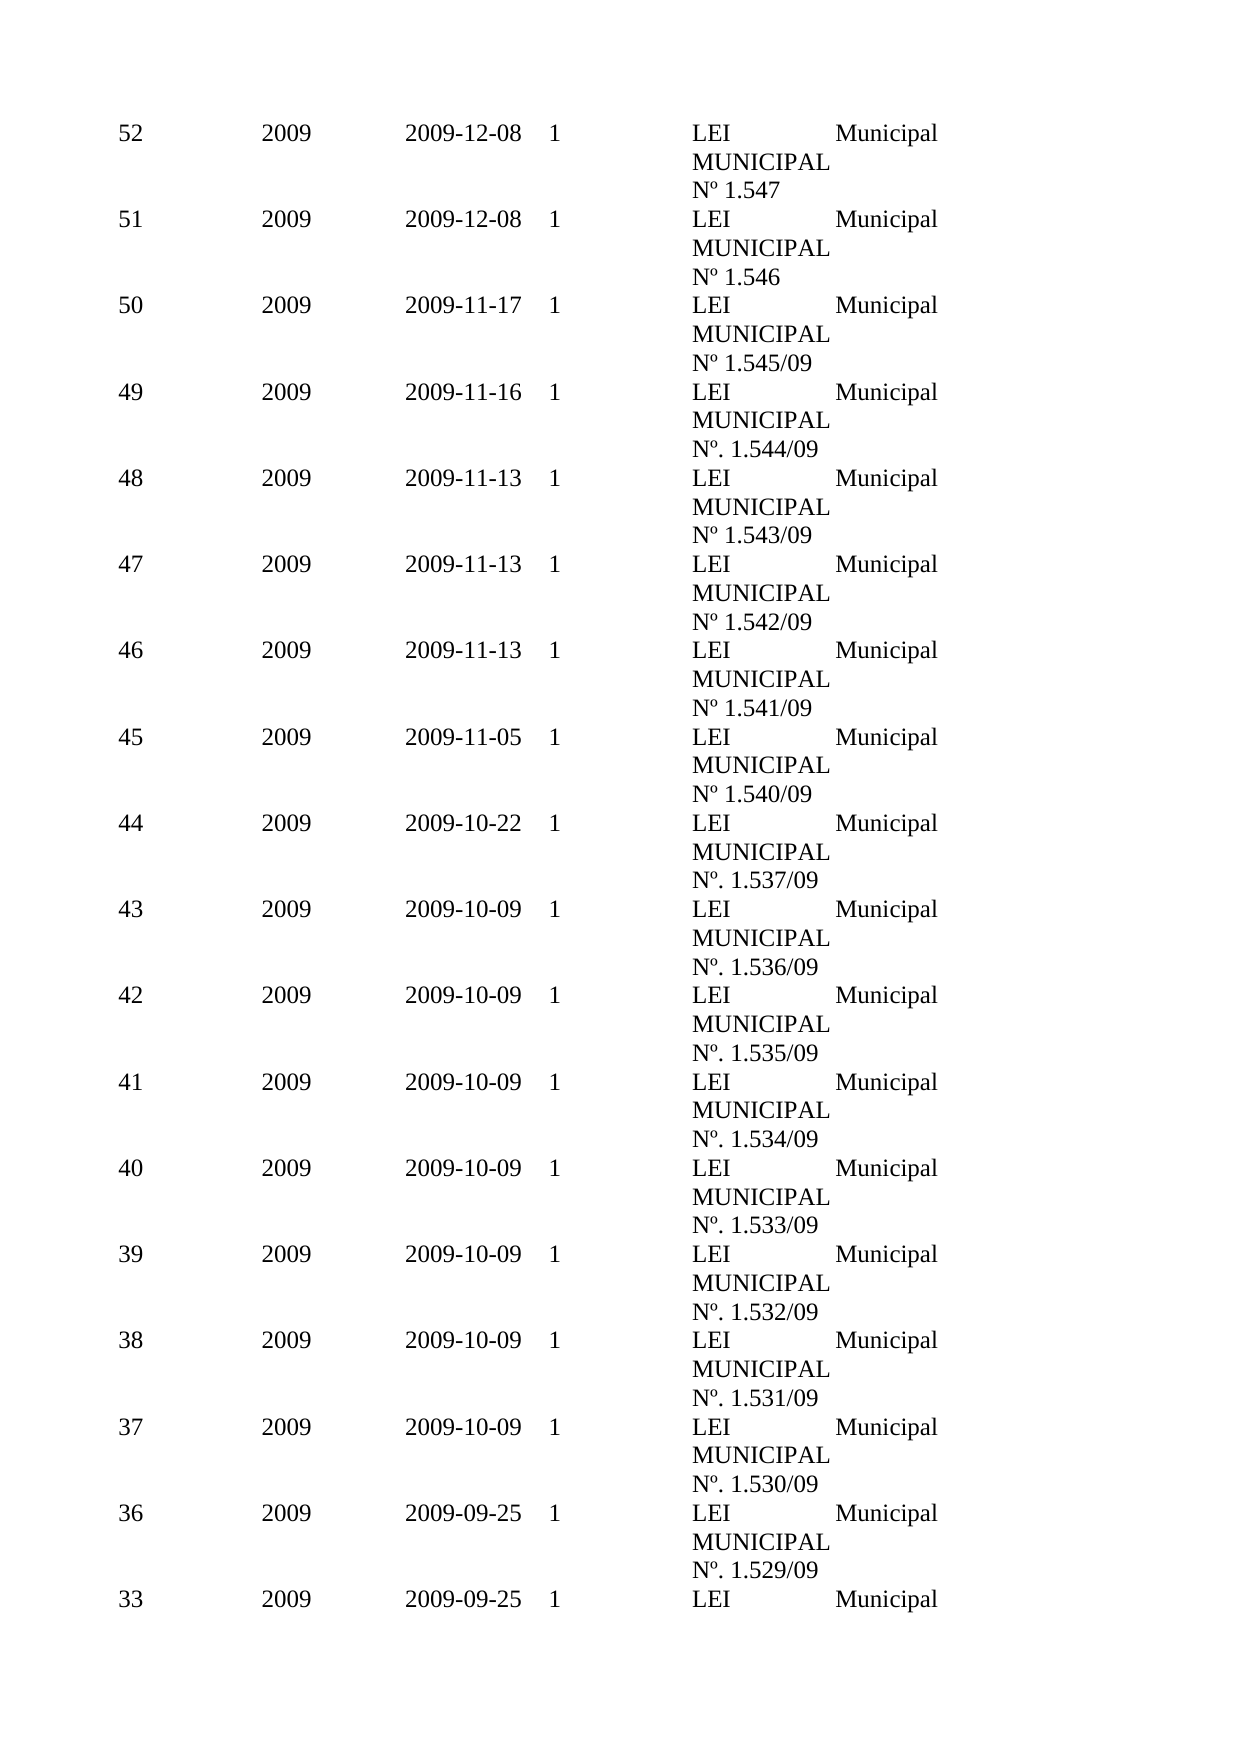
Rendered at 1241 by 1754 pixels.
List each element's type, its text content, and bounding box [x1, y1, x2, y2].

table_cell 2009 [261, 1153, 405, 1239]
table_cell LEI MUNICIPAL Nº. 1.544/09 [692, 377, 835, 463]
table_cell 2009 [261, 1067, 405, 1153]
table_cell [979, 204, 1122, 291]
table_cell 1 [548, 722, 692, 808]
table_cell Municipal [835, 549, 979, 636]
table_cell 41 [118, 1067, 261, 1153]
table_cell 40 [118, 1153, 261, 1239]
table_cell [979, 894, 1122, 981]
table_cell LEI MUNICIPAL Nº. 1.533/09 [692, 1153, 835, 1239]
table_cell [979, 463, 1122, 549]
table_cell [979, 291, 1122, 377]
table_cell 1 [548, 1412, 692, 1498]
table_cell Municipal [835, 377, 979, 463]
table_cell 2009-12-08 [405, 204, 548, 291]
table_cell 2009 [261, 1498, 405, 1584]
table_cell LEI MUNICIPAL Nº. 1.535/09 [692, 981, 835, 1067]
table_cell Municipal [835, 1326, 979, 1412]
table_cell Municipal [835, 291, 979, 377]
table_cell Municipal [835, 981, 979, 1067]
table_cell 48 [118, 463, 261, 549]
table_cell 49 [118, 377, 261, 463]
table_cell 51 [118, 204, 261, 291]
table_cell 2009 [261, 1584, 405, 1613]
table_cell [979, 1412, 1122, 1498]
table_cell LEI MUNICIPAL Nº 1.547 [692, 118, 835, 204]
table_cell 2009-12-08 [405, 118, 548, 204]
table_cell Municipal [835, 808, 979, 894]
table_cell LEI MUNICIPAL Nº. 1.534/09 [692, 1067, 835, 1153]
table_cell 1 [548, 1239, 692, 1326]
table_cell [979, 1326, 1122, 1412]
table_cell 52 [118, 118, 261, 204]
table_cell Municipal [835, 1412, 979, 1498]
table_cell 42 [118, 981, 261, 1067]
table_cell LEI MUNICIPAL Nº 1.540/09 [692, 722, 835, 808]
table_cell LEI MUNICIPAL Nº. 1.532/09 [692, 1239, 835, 1326]
table_cell 1 [548, 981, 692, 1067]
table_cell 2009 [261, 636, 405, 722]
table_cell 1 [548, 549, 692, 636]
table_cell [979, 722, 1122, 808]
table_cell 39 [118, 1239, 261, 1326]
table_cell 2009-11-16 [405, 377, 548, 463]
table_cell [979, 981, 1122, 1067]
table_cell 2009 [261, 894, 405, 981]
table_cell 2009-10-09 [405, 1412, 548, 1498]
table_cell 2009 [261, 722, 405, 808]
table_cell 1 [548, 636, 692, 722]
table_cell 2009 [261, 291, 405, 377]
table_cell 1 [548, 1584, 692, 1613]
table_cell [979, 1584, 1122, 1613]
table_cell [979, 1153, 1122, 1239]
table_cell LEI MUNICIPAL Nº. 1.529/09 [692, 1498, 835, 1584]
table_cell Municipal [835, 118, 979, 204]
table_cell 2009 [261, 204, 405, 291]
table_cell 46 [118, 636, 261, 722]
table_cell Municipal [835, 636, 979, 722]
table_cell 2009-09-25 [405, 1584, 548, 1613]
table_cell 2009-10-09 [405, 1067, 548, 1153]
table_cell LEI MUNICIPAL Nº. 1.536/09 [692, 894, 835, 981]
table_cell 50 [118, 291, 261, 377]
table_cell 2009 [261, 463, 405, 549]
table_cell 1 [548, 1153, 692, 1239]
table_cell 1 [548, 1498, 692, 1584]
table_cell 1 [548, 1067, 692, 1153]
table_cell 2009 [261, 118, 405, 204]
table_cell 2009 [261, 377, 405, 463]
table_cell 2009-09-25 [405, 1498, 548, 1584]
table_cell 33 [118, 1584, 261, 1613]
table_cell 44 [118, 808, 261, 894]
table_cell 2009-11-05 [405, 722, 548, 808]
table_cell 1 [548, 204, 692, 291]
table_cell Municipal [835, 1067, 979, 1153]
table_cell [979, 1067, 1122, 1153]
table_cell [979, 808, 1122, 894]
table_cell 43 [118, 894, 261, 981]
table_cell Municipal [835, 894, 979, 981]
table_cell 2009-10-09 [405, 1326, 548, 1412]
table_cell Municipal [835, 1153, 979, 1239]
table_cell LEI MUNICIPAL Nº 1.541/09 [692, 636, 835, 722]
table_cell 1 [548, 808, 692, 894]
table_cell Municipal [835, 1584, 979, 1613]
table_cell Municipal [835, 1498, 979, 1584]
table_cell [979, 1498, 1122, 1584]
table_cell [979, 118, 1122, 204]
table_cell 1 [548, 118, 692, 204]
table_cell 1 [548, 463, 692, 549]
table_cell [979, 549, 1122, 636]
table_cell 2009-10-09 [405, 1153, 548, 1239]
table_cell 2009-10-09 [405, 1239, 548, 1326]
table_cell Municipal [835, 463, 979, 549]
table_cell LEI MUNICIPAL Nº. 1.530/09 [692, 1412, 835, 1498]
table_cell LEI MUNICIPAL Nº 1.542/09 [692, 549, 835, 636]
table_cell LEI MUNICIPAL Nº 1.546 [692, 204, 835, 291]
table_cell 1 [548, 894, 692, 981]
table_cell 2009 [261, 1326, 405, 1412]
table_cell 2009-10-09 [405, 981, 548, 1067]
table_cell 36 [118, 1498, 261, 1584]
table_cell LEI MUNICIPAL Nº. 1.531/09 [692, 1326, 835, 1412]
table_cell 2009-11-13 [405, 549, 548, 636]
table_cell [979, 377, 1122, 463]
table_cell 2009 [261, 1412, 405, 1498]
table_cell 2009-10-09 [405, 894, 548, 981]
table_cell 2009-10-22 [405, 808, 548, 894]
table_cell Municipal [835, 204, 979, 291]
table_cell Municipal [835, 722, 979, 808]
table_cell 2009 [261, 981, 405, 1067]
table_cell LEI [692, 1584, 835, 1613]
table_cell 2009 [261, 1239, 405, 1326]
table_cell 37 [118, 1412, 261, 1498]
table_cell 45 [118, 722, 261, 808]
table_cell LEI MUNICIPAL Nº 1.545/09 [692, 291, 835, 377]
table_cell [979, 636, 1122, 722]
table_cell 47 [118, 549, 261, 636]
table_cell LEI MUNICIPAL Nº. 1.537/09 [692, 808, 835, 894]
table_cell 1 [548, 377, 692, 463]
table_cell 2009-11-17 [405, 291, 548, 377]
table_cell Municipal [835, 1239, 979, 1326]
table_cell [979, 1239, 1122, 1326]
table_cell 2009 [261, 549, 405, 636]
table_cell 2009 [261, 808, 405, 894]
table_cell 1 [548, 291, 692, 377]
table_cell LEI MUNICIPAL Nº 1.543/09 [692, 463, 835, 549]
table_cell 38 [118, 1326, 261, 1412]
table_cell 2009-11-13 [405, 463, 548, 549]
table_cell 2009-11-13 [405, 636, 548, 722]
table_cell 1 [548, 1326, 692, 1412]
